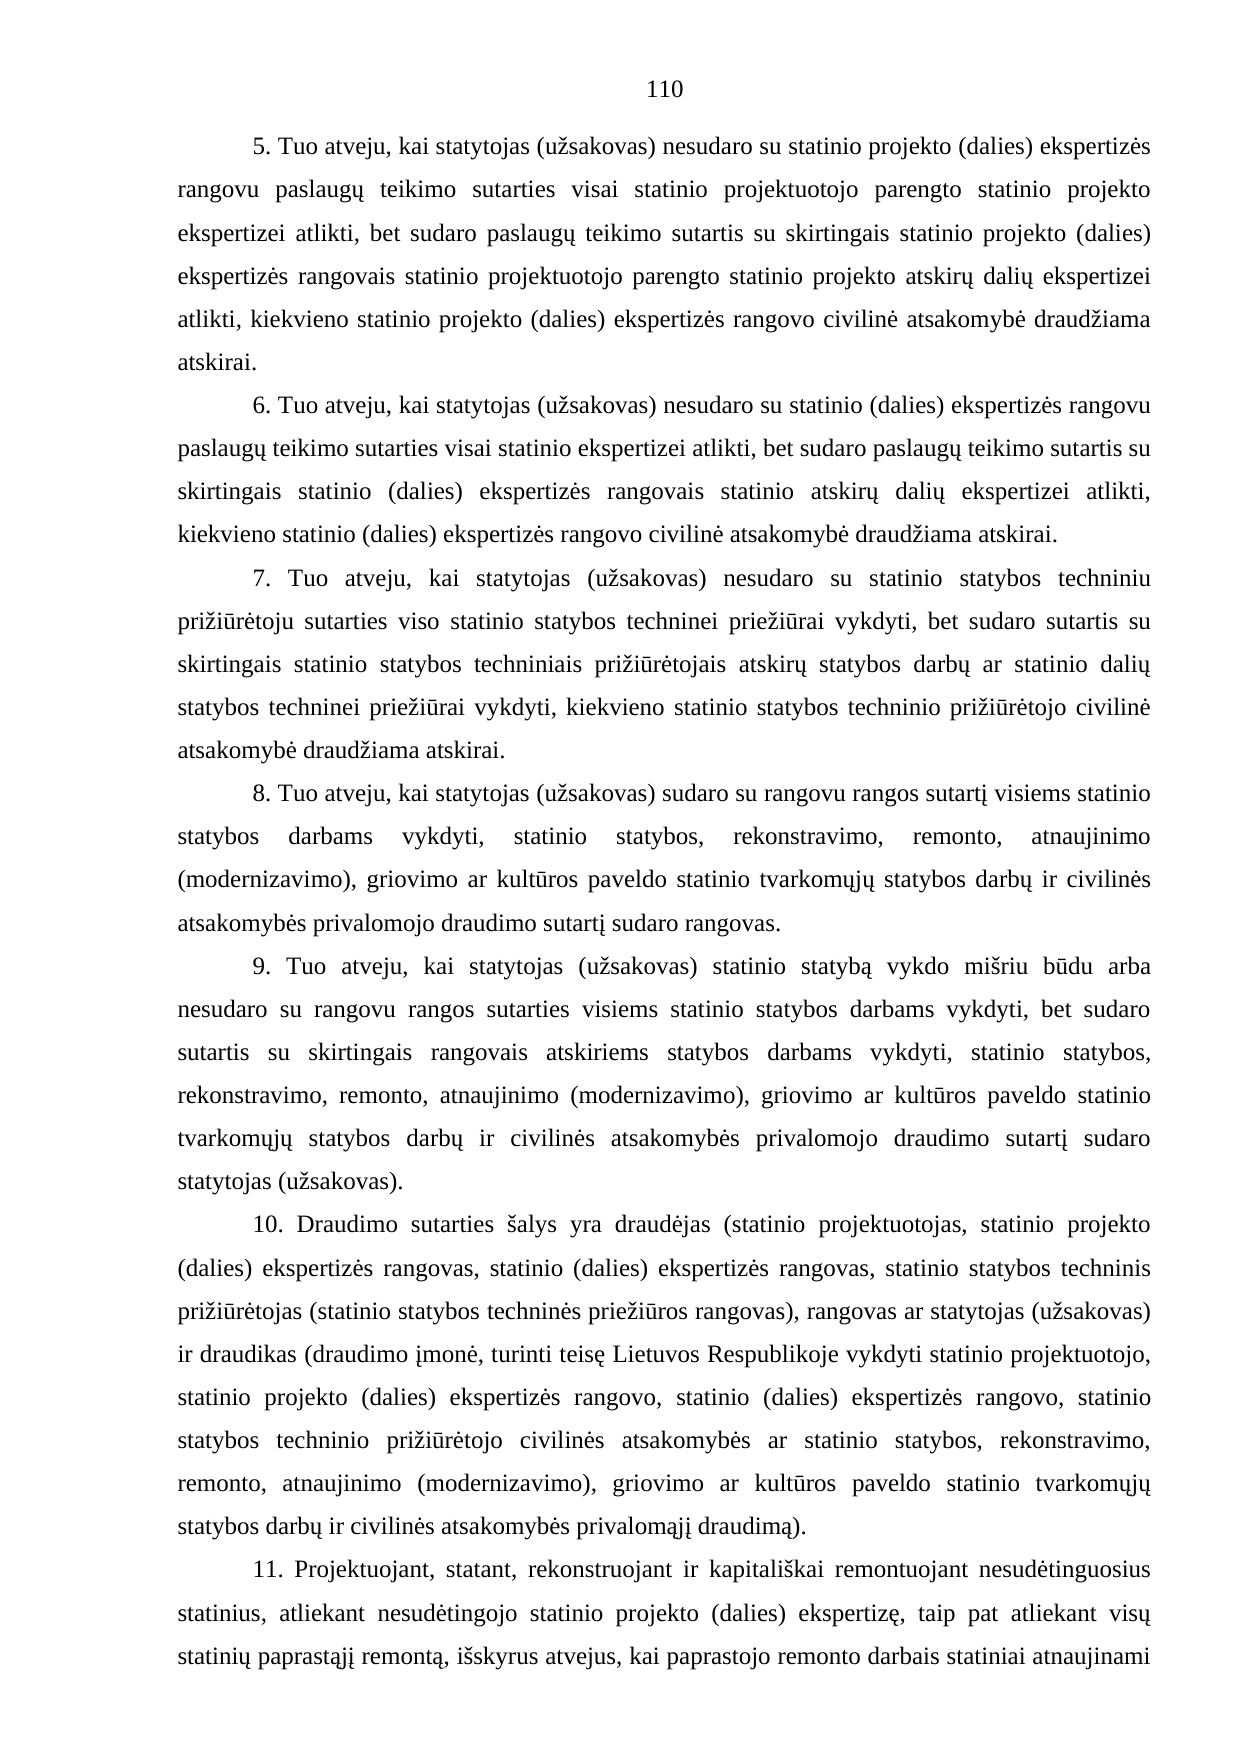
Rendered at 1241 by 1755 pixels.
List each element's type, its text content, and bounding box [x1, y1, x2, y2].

text 7. Tuo atveju, kai statytojas (užsakovas) nesudaro su statinio statybos techniniu prižiūrėtoju sutarties viso statinio statybos techninei priežiūrai vykdyti, bet sudaro sutartis su skirtingais statinio statybos techniniais prižiūrėtojais atskirų statybos darbų ar statinio dalių statybos techninei priežiūrai vykdyti, kiekvieno statinio statybos techninio prižiūrėtojo civilinė atsakomybė draudžiama atskirai. [177, 563, 1152, 764]
text 5. Tuo atveju, kai statytojas (užsakovas) nesudaro su statinio projekto (dalies) ekspertizės rangovu paslaugų teikimo sutarties visai statinio projektuotojo parengto statinio projekto ekspertizei atlikti, bet sudaro paslaugų teikimo sutartis su skirtingais statinio projekto (dalies) ekspertizės rangovais statinio projektuotojo parengto statinio projekto atskirų dalių ekspertizei atlikti, kiekvieno statinio projekto (dalies) ekspertizės rangovo civilinė atsakomybė draudžiama atskirai. [177, 131, 1152, 376]
text 6. Tuo atveju, kai statytojas (užsakovas) nesudaro su statinio (dalies) ekspertizės rangovu paslaugų teikimo sutarties visai statinio ekspertizei atlikti, bet sudaro paslaugų teikimo sutartis su skirtingais statinio (dalies) ekspertizės rangovais statinio atskirų dalių ekspertizei atlikti, kiekvieno statinio (dalies) ekspertizės rangovo civilinė atsakomybė draudžiama atskirai. [177, 390, 1152, 548]
text 11. Projektuojant, statant, rekonstruojant ir kapitališkai remontuojant nesudėtinguosius statinius, atliekant nesudėtingojo statinio projekto (dalies) ekspertizę, taip pat atliekant visų statinių paprastąjį remontą, išskyrus atvejus, kai paprastojo remonto darbais statiniai atnaujinami [177, 1554, 1152, 1669]
text 8. Tuo atveju, kai statytojas (užsakovas) sudaro su rangovu rangos sutartį visiems statinio statybos darbams vykdyti, statinio statybos, rekonstravimo, remonto, atnaujinimo (modernizavimo), griovimo ar kultūros paveldo statinio tvarkomųjų statybos darbų ir civilinės atsakomybės privalomojo draudimo sutartį sudaro rangovas. [177, 778, 1152, 936]
text 9. Tuo atveju, kai statytojas (užsakovas) statinio statybą vykdo mišriu būdu arba nesudaro su rangovu rangos sutarties visiems statinio statybos darbams vykdyti, bet sudaro sutartis su skirtingais rangovais atskiriems statybos darbams vykdyti, statinio statybos, rekonstravimo, remonto, atnaujinimo (modernizavimo), griovimo ar kultūros paveldo statinio tvarkomųjų statybos darbų ir civilinės atsakomybės privalomojo draudimo sutartį sudaro statytojas (užsakovas). [177, 951, 1152, 1195]
text 10. Draudimo sutarties šalys yra draudėjas (statinio projektuotojas, statinio projekto (dalies) ekspertizės rangovas, statinio (dalies) ekspertizės rangovas, statinio statybos techninis prižiūrėtojas (statinio statybos techninės priežiūros rangovas), rangovas ar statytojas (užsakovas) ir draudikas (draudimo įmonė, turinti teisę Lietuvos Respublikoje vykdyti statinio projektuotojo, statinio projekto (dalies) ekspertizės rangovo, statinio (dalies) ekspertizės rangovo, statinio statybos techninio prižiūrėtojo civilinės atsakomybės ar statinio statybos, rekonstravimo, remonto, atnaujinimo (modernizavimo), griovimo ar kultūros paveldo statinio tvarkomųjų statybos darbų ir civilinės atsakomybės privalomąjį draudimą). [177, 1209, 1152, 1540]
